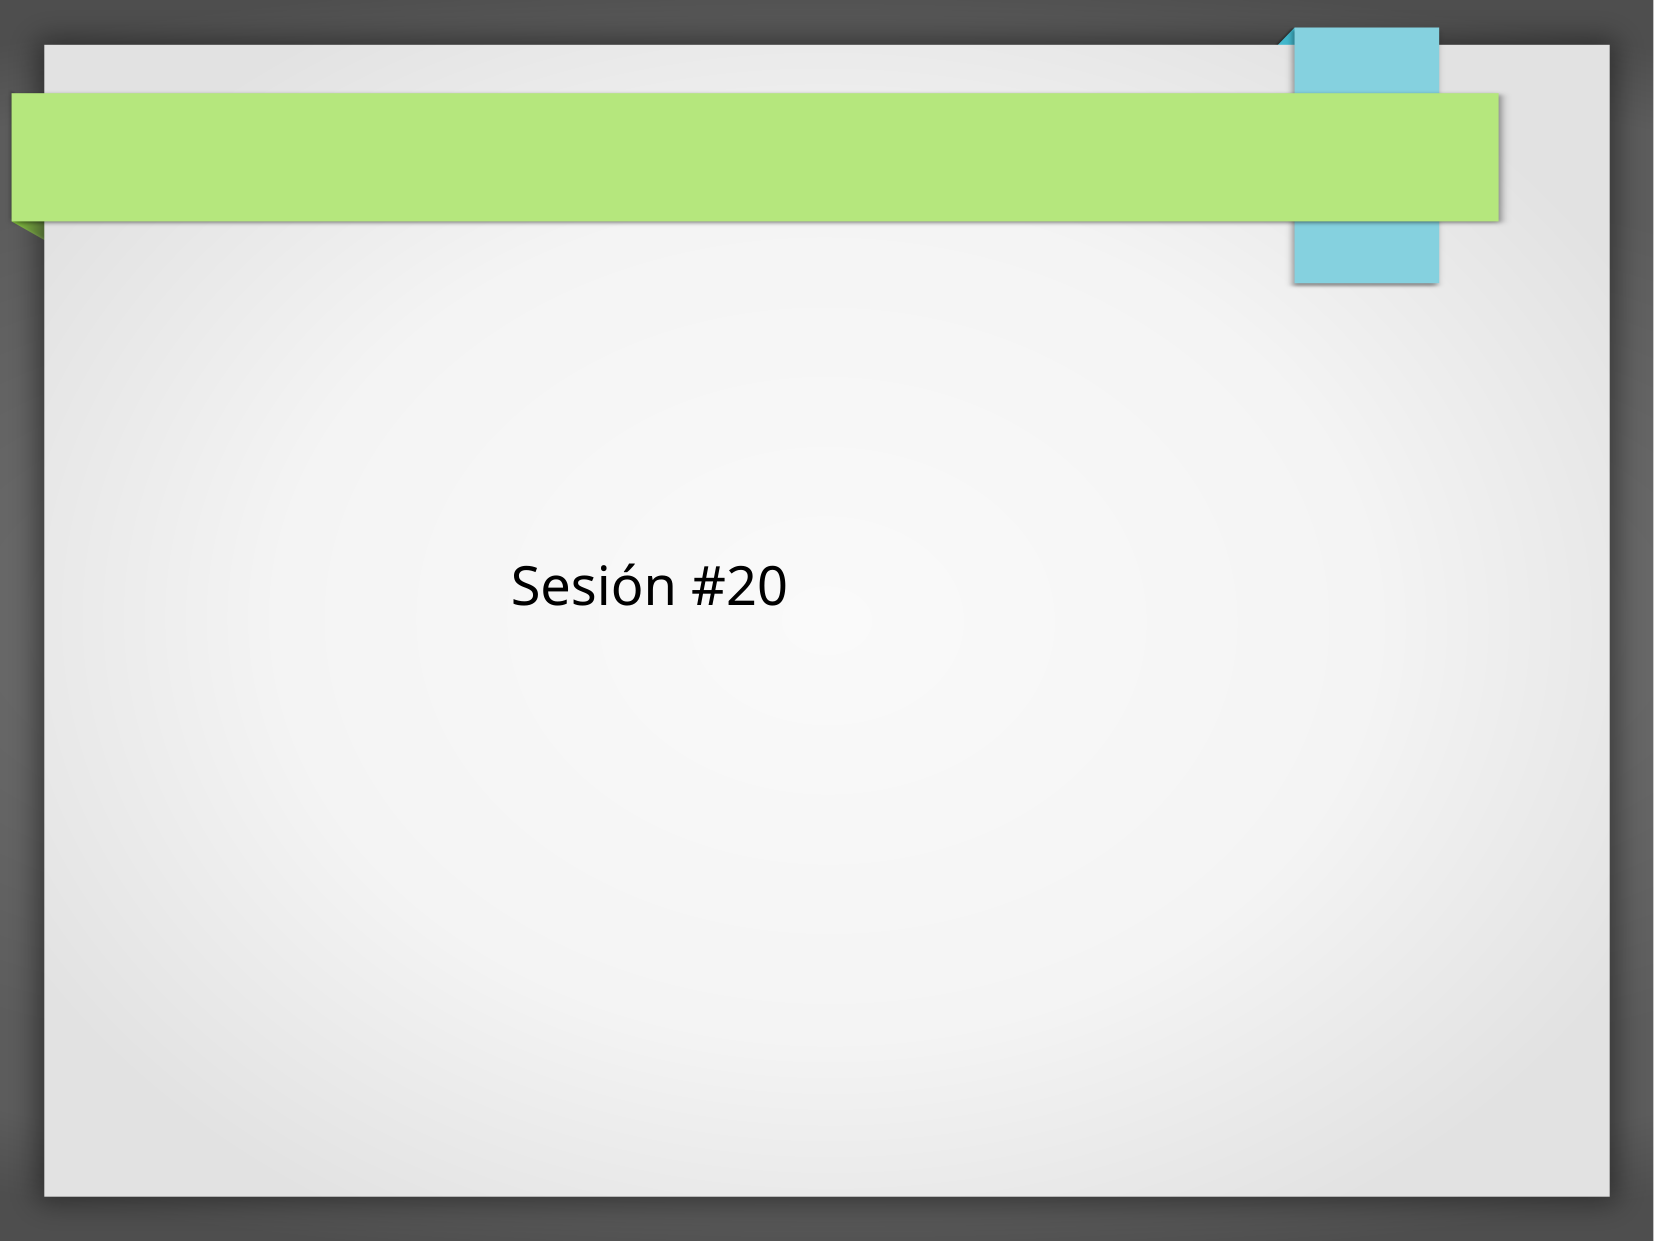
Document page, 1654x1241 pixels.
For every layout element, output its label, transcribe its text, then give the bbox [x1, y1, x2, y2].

picture [0, 0, 1654, 1241]
subtitle Sesión #20 [70, 106, 1229, 1063]
